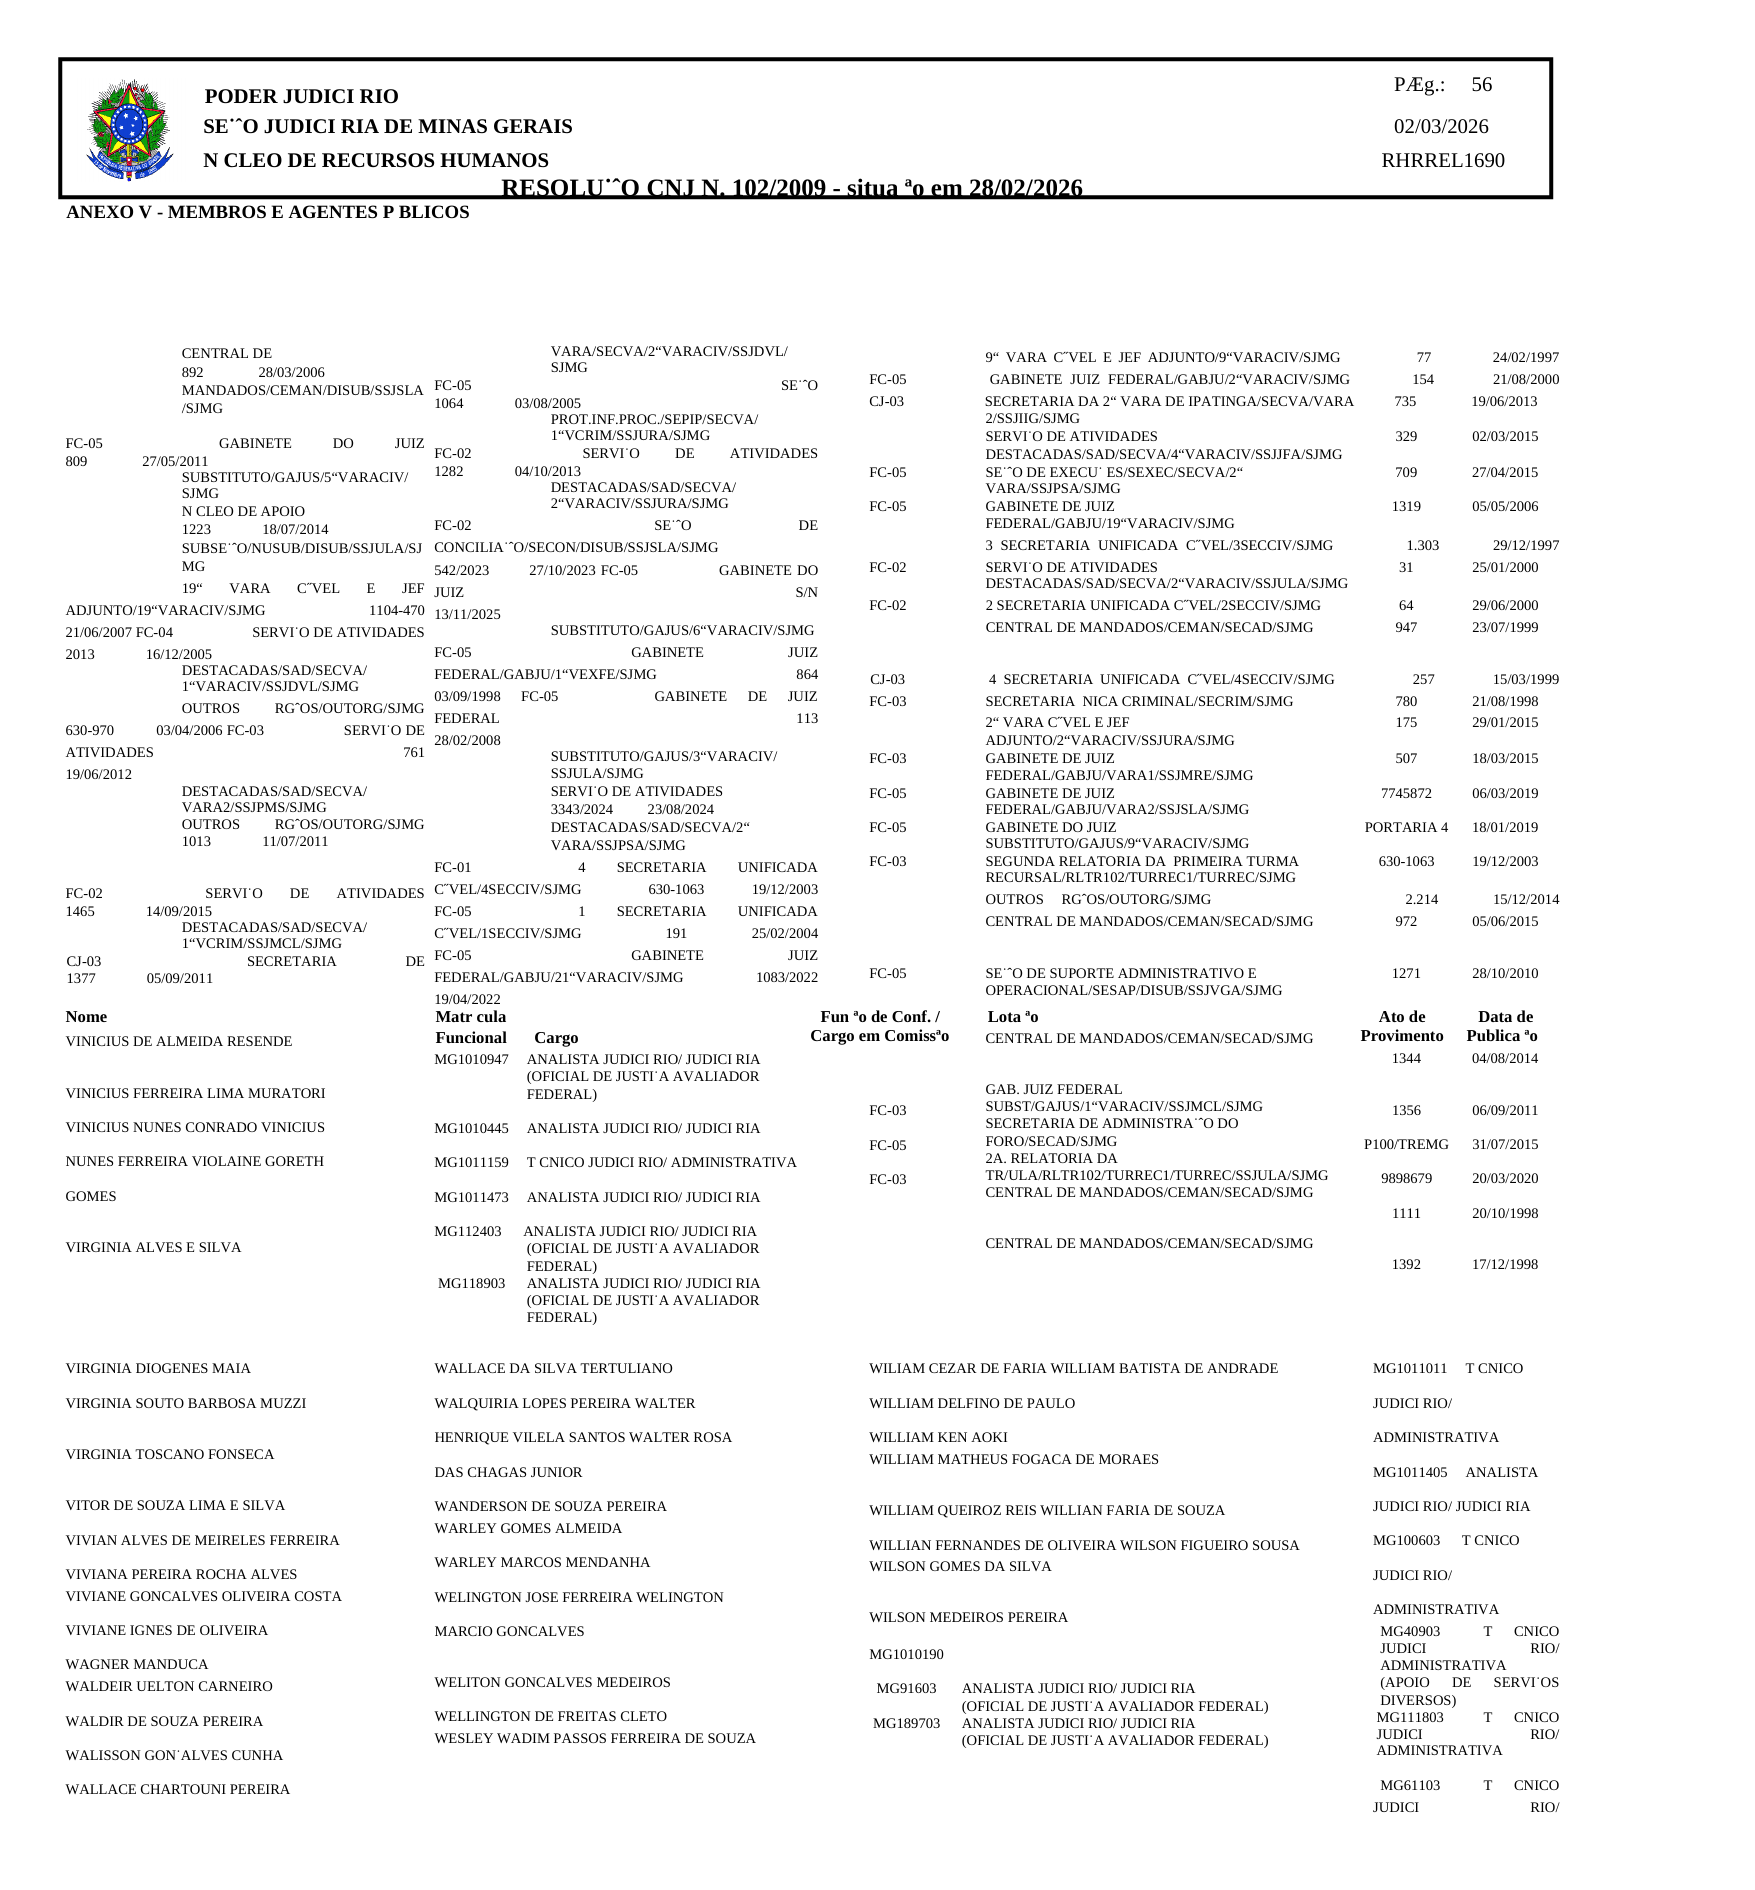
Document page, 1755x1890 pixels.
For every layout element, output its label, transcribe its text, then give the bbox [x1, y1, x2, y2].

text SUBSTITUTO/GAJUS/9“VARACIV/SJMG [985, 836, 1559, 852]
text SUBSTITUTO/GAJUS/5“VARACIV/SJMG [182, 469, 419, 501]
text GAB. JUIZ FEDERAL SUBST/GAJUS/1“VARACIV/SSJMCL/SJMG SECRETARIA DE ADMINISTRA˙ˆO DO FORO/SECAD/SJMG [985, 1081, 1284, 1149]
text Funcional Cargo [435, 1027, 804, 1047]
text OPERACIONAL/SESAP/DISUB/SSJVGA/SJMG [985, 982, 1559, 998]
text CENTRAL DE MANDADOS/CEMAN/SECAD/SJMG [985, 1236, 1345, 1252]
text DESTACADAS/SAD/SECVA/1“VARACIV/SSJDVL/SJMG [182, 663, 419, 695]
text OUTROS RGˆOS/OUTORG/SJMG 2.214 15/12/2014 CENTRAL DE MANDADOS/CEMAN/SECAD/SJMG 972 05/06/2015 [985, 886, 1559, 930]
text Nome [65, 1008, 347, 1026]
text FC-03 SEGUNDA RELATORIA DA PRIMEIRA TURMA 630-1063 19/12/2003 [869, 852, 1559, 869]
text PROT.INF.PROC./SEPIP/SECVA/1“VCRIM/SSJURA/SJMG [551, 412, 818, 444]
text Matr cula [435, 1008, 804, 1026]
text FC-05 GABINETE DO JUIZ PORTARIA 4 18/01/2019 [869, 818, 1559, 836]
text WALDIR DE SOUZA PEREIRA WALISSON GON˙ALVES CUNHA WALLACE CHARTOUNI PEREIRA [65, 1695, 327, 1798]
text WARLEY MARCOS MENDANHA WELINGTON JOSE FERREIRA WELINGTON MARCIO GONCALVES [434, 1536, 737, 1639]
text SERVI˙O DE ATIVIDADES 329 02/03/2015 DESTACADAS/SAD/SECVA/4“VARACIV/SSJJFA/SJMG [985, 426, 1559, 462]
text 19“ VARA C˝VEL E JEF ADJUNTO/19“VARACIV/SJMG 1104-470 21/06/2007 FC-04 SERVI˙O DE ATIVIDADES 2013 16/12/2005 [65, 574, 419, 662]
text WILLIAM QUEIROZ REIS WILLIAN FARIA DE SOUZA [869, 1467, 1244, 1519]
text FC-03 FC-05 FC-03 [869, 1084, 927, 1187]
text FC-05 GABINETE DO JUIZ 809 27/05/2011 [65, 434, 419, 469]
text RECURSAL/RLTR102/TURREC1/TURREC/SJMG [985, 870, 1559, 886]
text FC-02 SE˙ˆO DE CONCILIA˙ˆO/SECON/DISUB/SSJSLA/SJMG 542/2023 27/10/2023 FC-05 GABINETE DO JUIZ S/N 13/11/2025 [434, 512, 818, 622]
text MG40903 T CNICO JUDICI RIO/ ADMINISTRATIVA (APOIO DE SERVI˙OS DIVERSOS) [1380, 1622, 1559, 1708]
text MG61103 T CNICO JUDICI RIO/ [1373, 1771, 1559, 1815]
text VIRGINIA DIOGENES MAIA VIRGINIA SOUTO BARBOSA MUZZI [65, 1343, 320, 1411]
text 3 SECRETARIA UNIFICADA C˝VEL/3SECCIV/SJMG 1.303 29/12/1997 FC-02 SERVI˙O DE ATIVIDADES 31 25/01/2000 [869, 531, 1559, 575]
text CJ-03 SECRETARIA DE 1377 05/09/2011 [66, 952, 419, 987]
text N CLEO DE APOIO 1223 18/07/2014 SUBSE˙ˆO/NUSUB/DISUB/SSJULA/SJMG [182, 501, 419, 574]
text DESTACADAS/SAD/SECVA/2“VARACIV/SSJURA/SJMG [551, 479, 818, 512]
picture [54, 53, 1557, 202]
text WELITON GONCALVES MEDEIROS [434, 1675, 818, 1691]
text 2A. RELATORIA DA TR/ULA/RLTR102/TURREC1/TURREC/SSJULA/SJMG CENTRAL DE MANDADOS/CEMAN/SECAD/SJMG [985, 1149, 1345, 1201]
text VIVIANE IGNES DE OLIVEIRA [65, 1622, 408, 1639]
text MG1010190 [869, 1647, 1366, 1663]
text FC-01 4 SECRETARIA UNIFICADA C˝VEL/4SECCIV/SJMG 630-1063 19/12/2003 FC-05 1 SECRETARIA UNIFICADA C˝VEL/1SECCIV/SJMG 191 25/02/2004 FC-05 GABINETE JUIZ FEDERAL/GABJU/21“VARACIV/SJMG 1083/2022 19/04/2022 [434, 853, 818, 1008]
text FEDERAL/GABJU/VARA2/SSJSLA/SJMG [985, 802, 1559, 818]
text (OFICIAL DE JUSTI˙A AVALIADOR FEDERAL) [962, 1697, 1343, 1714]
text VINICIUS DE ALMEIDA RESENDE [65, 1034, 347, 1050]
text FC-03 GABINETE DE JUIZ 507 18/03/2015 [869, 749, 1559, 767]
text DESTACADAS/SAD/SECVA/2“VARACIV/SSJULA/SJMG [985, 576, 1559, 592]
text OUTROS RGˆOS/OUTORG/SJMG 630-970 03/04/2006 FC-03 SERVI˙O DE ATIVIDADES 761 19/06/2012 [65, 695, 419, 783]
text (OFICIAL DE JUSTI˙A AVALIADOR FEDERAL) [527, 1068, 780, 1102]
text WILSON GOMES DA SILVA [869, 1559, 1366, 1575]
text SUBSTITUTO/GAJUS/3“VARACIV/SSJULA/SJMG [551, 749, 818, 781]
text VIRGINIA TOSCANO FONSECA [65, 1447, 408, 1463]
text MG91603 ANALISTA JUDICI RIO/ JUDICI RIA [876, 1680, 1366, 1697]
text DESTACADAS/SAD/SECVA/VARA2/SSJPMS/SJMG [182, 783, 419, 815]
text VITOR DE SOUZA LIMA E SILVA VIVIAN ALVES DE MEIRELES FERREIRA [65, 1479, 341, 1548]
text FC-05 GABINETE JUIZ FEDERAL/GABJU/1“VEXFE/SJMG 864 03/09/1998 FC-05 GABINETE DE JUIZ FEDERAL 113 28/02/2008 [434, 638, 818, 749]
text FC-05 SE˙ˆO DE SUPORTE ADMINISTRATIVO E 1271 28/10/2010 [869, 964, 1559, 982]
text FEDERAL/GABJU/VARA1/SSJMRE/SJMG [985, 767, 1559, 783]
text WILLIAM MATHEUS FOGACA DE MORAES [869, 1451, 1366, 1467]
text VIRGINIA ALVES E SILVA [65, 1239, 347, 1256]
text Ato de Data de Provimento Publica ªo [1360, 1008, 1558, 1045]
text VARA/SECVA/2“VARACIV/SSJDVL/SJMG [551, 344, 818, 376]
text FC-05 GABINETE DE JUIZ 1319 05/05/2006 [869, 497, 1559, 515]
text 1392 17/12/1998 [1392, 1256, 1559, 1273]
text FC-05 SE˙ˆO DE EXECU˙ ES/SEXEC/SECVA/2“ 709 27/04/2015 [869, 463, 1559, 480]
text (OFICIAL DE JUSTI˙A AVALIADOR FEDERAL) [527, 1240, 780, 1274]
text 9“ VARA C˝VEL E JEF ADJUNTO/9“VARACIV/SJMG 77 24/02/1997 FC-05 GABINETE JUIZ FEDERAL/GABJU/2“VARACIV/SJMG 154 21/08/2000 CJ-03 SECRETARIA DA 2“ VARA DE IPATINGA/SECVA/VARA 735 19/06/2013 [869, 344, 1559, 410]
text 2/SSJIIG/SJMG [985, 410, 1559, 426]
text WALLACE DA SILVA TERTULIANO WALQUIRIA LOPES PEREIRA WALTER HENRIQUE VILELA SANTOS WALTER ROSA DAS CHAGAS JUNIOR [434, 1343, 737, 1480]
text 1356 06/09/2011 P100/TREMG 31/07/2015 9898679 20/03/2020 1111 20/10/1998 [1364, 1084, 1538, 1221]
text VARA/SSJPSA/SJMG [985, 481, 1559, 497]
text CJ-03 4 SECRETARIA UNIFICADA C˝VEL/4SECCIV/SJMG 257 15/03/1999 FC-03 SECRETARIA NICA CRIMINAL/SECRIM/SJMG 780 21/08/1998 [869, 666, 1559, 710]
text MG189703 ANALISTA JUDICI RIO/ JUDICI RIA [873, 1715, 1366, 1731]
text MG1011011 T CNICO JUDICI RIO/ ADMINISTRATIVA MG1011405 ANALISTA JUDICI RIO/ JUDICI RIA MG100603 T CNICO JUDICI RIO/ ADMINISTRATIVA [1373, 1343, 1559, 1618]
text MG1010445 ANALISTA JUDICI RIO/ JUDICI RIA MG1011159 T CNICO JUDICI RIO/ ADMINISTRATIVA MG1011473 ANALISTA JUDICI RIO/ JUDICI RIA MG112403 ANALISTA JUDICI RIO/ JUDICI RIA [434, 1102, 804, 1240]
text VINICIUS FERREIRA LIMA MURATORI VINICIUS NUNES CONRADO VINICIUS NUNES FERREIRA VIOLAINE GORETH GOMES [65, 1067, 329, 1204]
text SERVI˙O DE ATIVIDADES 3343/2024 23/08/2024 DESTACADAS/SAD/SECVA/2“ VARA/SSJPSA/SJMG [551, 781, 818, 853]
text FC-05 GABINETE DE JUIZ 7745872 06/03/2019 [869, 784, 1559, 801]
text 1344 04/08/2014 [1392, 1051, 1559, 1067]
text WELLINGTON DE FREITAS CLETO [434, 1709, 818, 1725]
text WANDERSON DE SOUZA PEREIRA WARLEY GOMES ALMEIDA [434, 1492, 729, 1536]
text FC-02 2 SECRETARIA UNIFICADA C˝VEL/2SECCIV/SJMG 64 29/06/2000 CENTRAL DE MANDADOS/CEMAN/SECAD/SJMG 947 23/07/1999 [869, 592, 1538, 636]
text DESTACADAS/SAD/SECVA/1“VCRIM/SSJMCL/SJMG [182, 919, 419, 952]
text 2“ VARA C˝VEL E JEF 175 29/01/2015 ADJUNTO/2“VARACIV/SSJURA/SJMG [985, 713, 1559, 749]
text CENTRAL DE 892 28/03/2006 MANDADOS/CEMAN/DISUB/SSJSLA/SJMG [182, 344, 419, 417]
text FC-02 SERVI˙O DE ATIVIDADES 1282 04/10/2013 [434, 444, 818, 479]
text WILLIAM KEN AOKI [869, 1429, 1366, 1446]
text OUTROS RGˆOS/OUTORG/SJMG 1013 11/07/2011 [182, 816, 419, 850]
text WILLIAN FERNANDES DE OLIVEIRA WILSON FIGUEIRO SOUSA [869, 1531, 1306, 1553]
text MG1010947 ANALISTA JUDICI RIO/ JUDICI RIA [434, 1051, 804, 1068]
text (OFICIAL DE JUSTI˙A AVALIADOR FEDERAL) [962, 1731, 1343, 1749]
text CENTRAL DE MANDADOS/CEMAN/SECAD/SJMG [985, 1030, 1345, 1047]
text WAGNER MANDUCA WALDEIR UELTON CARNEIRO [65, 1651, 279, 1695]
text WILIAM CEZAR DE FARIA WILLIAM BATISTA DE ANDRADE WILLIAM DELFINO DE PAULO [869, 1343, 1284, 1411]
text FEDERAL/GABJU/19“VARACIV/SJMG [985, 515, 1559, 531]
text WESLEY WADIM PASSOS FERREIRA DE SOUZA [434, 1731, 818, 1747]
text (OFICIAL DE JUSTI˙A AVALIADOR FEDERAL) [527, 1291, 780, 1326]
text Fun ªo de Conf. / Cargo em Comissªo [810, 1008, 969, 1045]
text Lota ªo [988, 1008, 1345, 1026]
text SUBSTITUTO/GAJUS/6“VARACIV/SJMG [551, 622, 818, 638]
text FC-02 SERVI˙O DE ATIVIDADES 1465 14/09/2015 [65, 884, 419, 919]
text VIVIANA PEREIRA ROCHA ALVES VIVIANE GONCALVES OLIVEIRA COSTA [65, 1560, 361, 1604]
text MG118903 ANALISTA JUDICI RIO/ JUDICI RIA [438, 1275, 804, 1291]
text WILSON MEDEIROS PEREIRA [869, 1610, 1366, 1626]
text MG111803 T CNICO JUDICI RIO/ ADMINISTRATIVA [1376, 1709, 1559, 1759]
text FC-05 SE˙ˆO 1064 03/08/2005 [434, 376, 818, 412]
